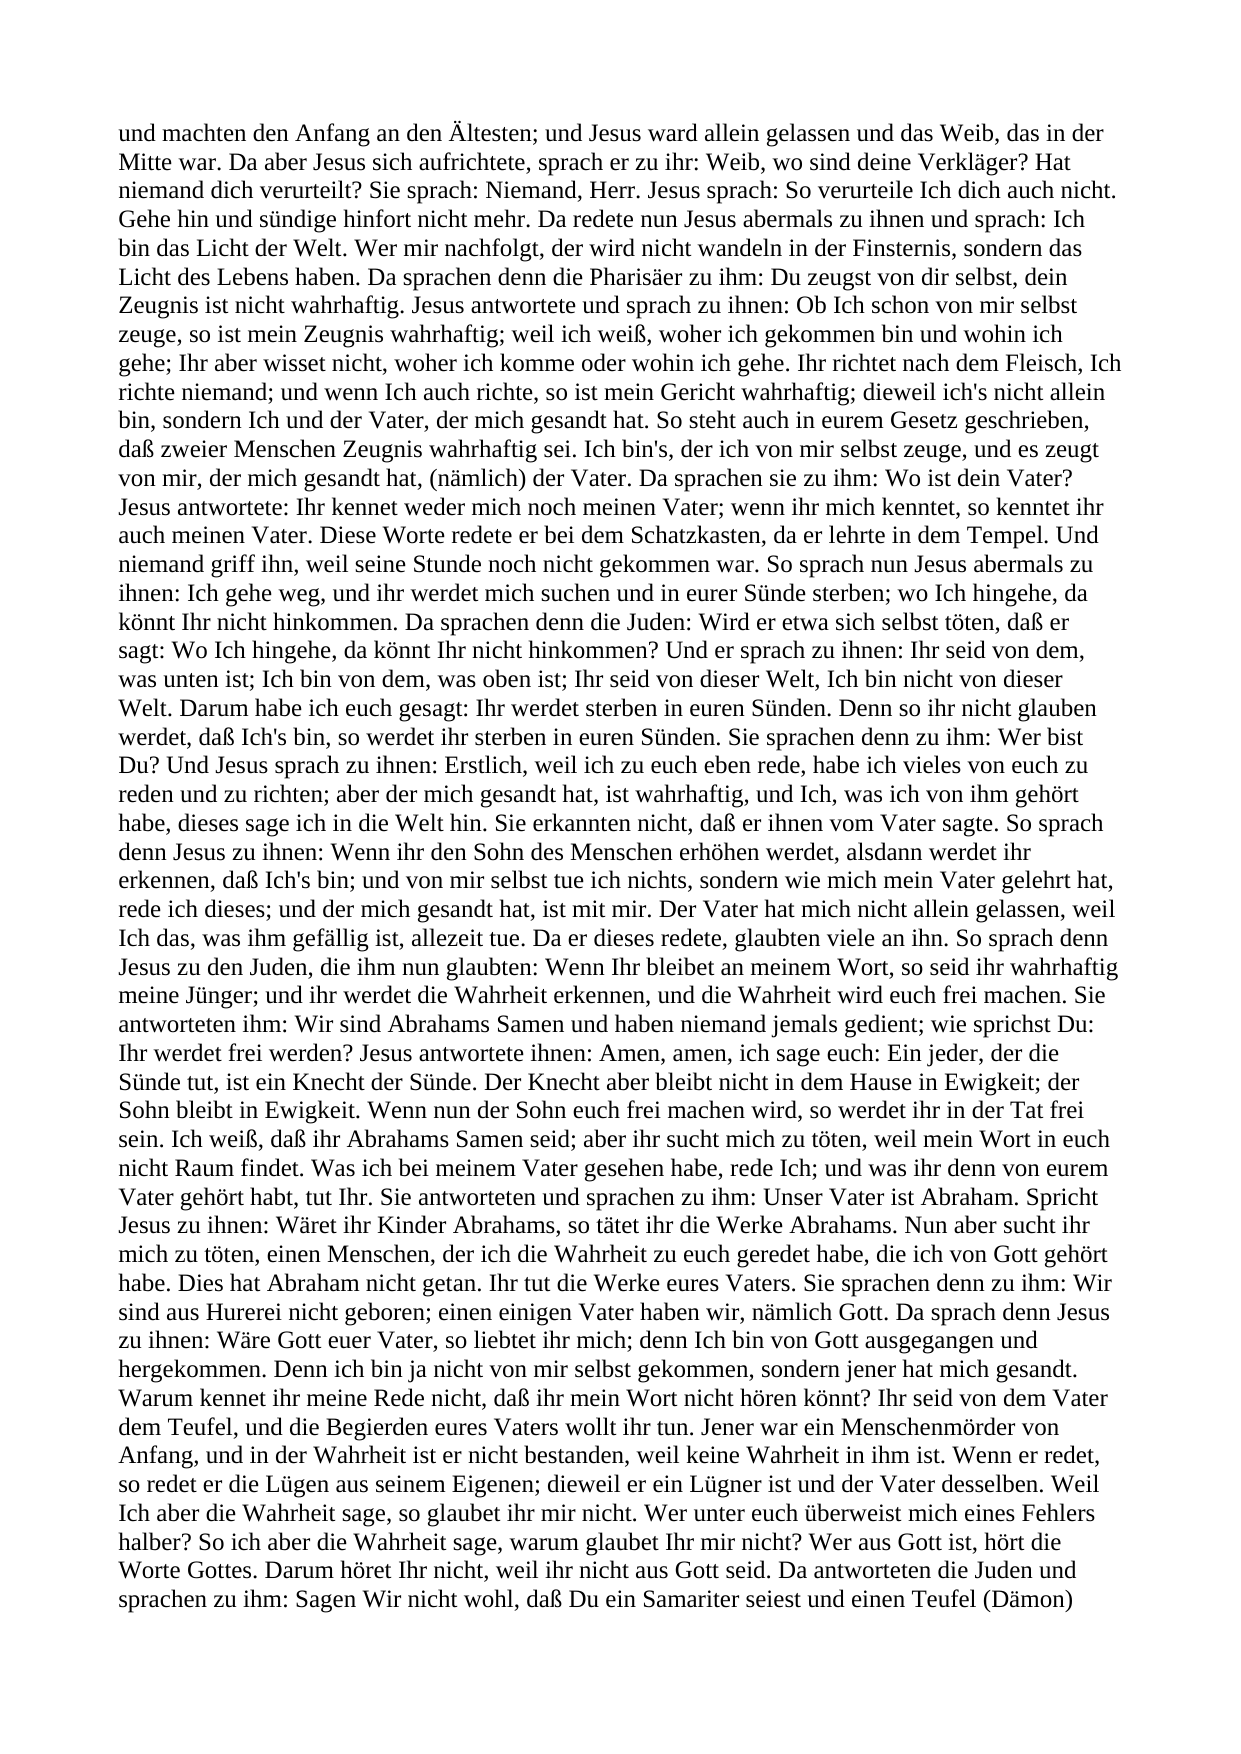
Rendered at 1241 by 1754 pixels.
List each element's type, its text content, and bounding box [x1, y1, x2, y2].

text und machten den Anfang an den Ältesten; und Jesus ward allein gelassen und das Weib, das in der Mitte war. Da aber Jesus sich aufrichtete, sprach er zu ihr: Weib, wo sind deine Verkläger? Hat niemand dich verurteilt? Sie sprach: Niemand, Herr. Jesus sprach: So verurteile Ich dich auch nicht. Gehe hin und sündige hinfort nicht mehr. Da redete nun Jesus abermals zu ihnen und sprach: Ich bin das Licht der Welt. Wer mir nachfolgt, der wird nicht wandeln in der Finsternis, sondern das Licht des Lebens haben. Da sprachen denn die Pharisäer zu ihm: Du zeugst von dir selbst, dein Zeugnis ist nicht wahrhaftig. Jesus antwortete und sprach zu ihnen: Ob Ich schon von mir selbst zeuge, so ist mein Zeugnis wahrhaftig; weil ich weiß, woher ich gekommen bin und wohin ich gehe; Ihr aber wisset nicht, woher ich komme oder wohin ich gehe. Ihr richtet nach dem Fleisch, Ich richte niemand; und wenn Ich auch richte, so ist mein Gericht wahrhaftig; dieweil ich's nicht allein bin, sondern Ich und der Vater, der mich gesandt hat. So steht auch in eurem Gesetz geschrieben, daß zweier Menschen Zeugnis wahrhaftig sei. Ich bin's, der ich von mir selbst zeuge, und es zeugt von mir, der mich gesandt hat, (nämlich) der Vater. Da sprachen sie zu ihm: Wo ist dein Vater? Jesus antwortete: Ihr kennet weder mich noch meinen Vater; wenn ihr mich kenntet, so kenntet ihr auch meinen Vater. Diese Worte redete er bei dem Schatzkasten, da er lehrte in dem Tempel. Und niemand griff ihn, weil seine Stunde noch nicht gekommen war. So sprach nun Jesus abermals zu ihnen: Ich gehe weg, und ihr werdet mich suchen und in eurer Sünde sterben; wo Ich hingehe, da könnt Ihr nicht hinkommen. Da sprachen denn die Juden: Wird er etwa sich selbst töten, daß er sagt: Wo Ich hingehe, da könnt Ihr nicht hinkommen? Und er sprach zu ihnen: Ihr seid von dem, was unten ist; Ich bin von dem, was oben ist; Ihr seid von dieser Welt, Ich bin nicht von dieser Welt. Darum habe ich euch gesagt: Ihr werdet sterben in euren Sünden. Denn so ihr nicht glauben werdet, daß Ich's bin, so werdet ihr sterben in euren Sünden. Sie sprachen denn zu ihm: Wer bist Du? Und Jesus sprach zu ihnen: Erstlich, weil ich zu euch eben rede, habe ich vieles von euch zu reden und zu richten; aber der mich gesandt hat, ist wahrhaftig, und Ich, was ich von ihm gehört habe, dieses sage ich in die Welt hin. Sie erkannten nicht, daß er ihnen vom Vater sagte. So sprach denn Jesus zu ihnen: Wenn ihr den Sohn des Menschen erhöhen werdet, alsdann werdet ihr erkennen, daß Ich's bin; und von mir selbst tue ich nichts, sondern wie mich mein Vater gelehrt hat, rede ich dieses; und der mich gesandt hat, ist mit mir. Der Vater hat mich nicht allein gelassen, weil Ich das, was ihm gefällig ist, allezeit tue. Da er dieses redete, glaubten viele an ihn. So sprach denn Jesus zu den Juden, die ihm nun glaubten: Wenn Ihr bleibet an meinem Wort, so seid ihr wahrhaftig meine Jünger; und ihr werdet die Wahrheit erkennen, und die Wahrheit wird euch frei machen. Sie antworteten ihm: Wir sind Abrahams Samen und haben niemand jemals gedient; wie sprichst Du: Ihr werdet frei werden? Jesus antwortete ihnen: Amen, amen, ich sage euch: Ein jeder, der die Sünde tut, ist ein Knecht der Sünde. Der Knecht aber bleibt nicht in dem Hause in Ewigkeit; der Sohn bleibt in Ewigkeit. Wenn nun der Sohn euch frei machen wird, so werdet ihr in der Tat frei sein. Ich weiß, daß ihr Abrahams Samen seid; aber ihr sucht mich zu töten, weil mein Wort in euch nicht Raum findet. Was ich bei meinem Vater gesehen habe, rede Ich; und was ihr denn von eurem Vater gehört habt, tut Ihr. Sie antworteten und sprachen zu ihm: Unser Vater ist Abraham. Spricht Jesus zu ihnen: Wäret ihr Kinder Abrahams, so tätet ihr die Werke Abrahams. Nun aber sucht ihr mich zu töten, einen Menschen, der ich die Wahrheit zu euch geredet habe, die ich von Gott gehört habe. Dies hat Abraham nicht getan. Ihr tut die Werke eures Vaters. Sie sprachen denn zu ihm: Wir sind aus Hurerei nicht geboren; einen einigen Vater haben wir, nämlich Gott. Da sprach denn Jesus zu ihnen: Wäre Gott euer Vater, so liebtet ihr mich; denn Ich bin von Gott ausgegangen und hergekommen. Denn ich bin ja nicht von mir selbst gekommen, sondern jener hat mich gesandt. Warum kennet ihr meine Rede nicht, daß ihr mein Wort nicht hören könnt? Ihr seid von dem Vater dem Teufel, und die Begierden eures Vaters wollt ihr tun. Jener war ein Menschenmörder von Anfang, und in der Wahrheit ist er nicht bestanden, weil keine Wahrheit in ihm ist. Wenn er redet, so redet er die Lügen aus seinem Eigenen; dieweil er ein Lügner ist und der Vater desselben. Weil Ich aber die Wahrheit sage, so glaubet ihr mir nicht. Wer unter euch überweist mich eines Fehlers halber? So ich aber die Wahrheit sage, warum glaubet Ihr mir nicht? Wer aus Gott ist, hört die Worte Gottes. Darum höret Ihr nicht, weil ihr nicht aus Gott seid. Da antworteten die Juden und sprachen zu ihm: Sagen Wir nicht wohl, daß Du ein Samariter seiest und einen Teufel (Dämon) [118, 118, 1122, 1613]
